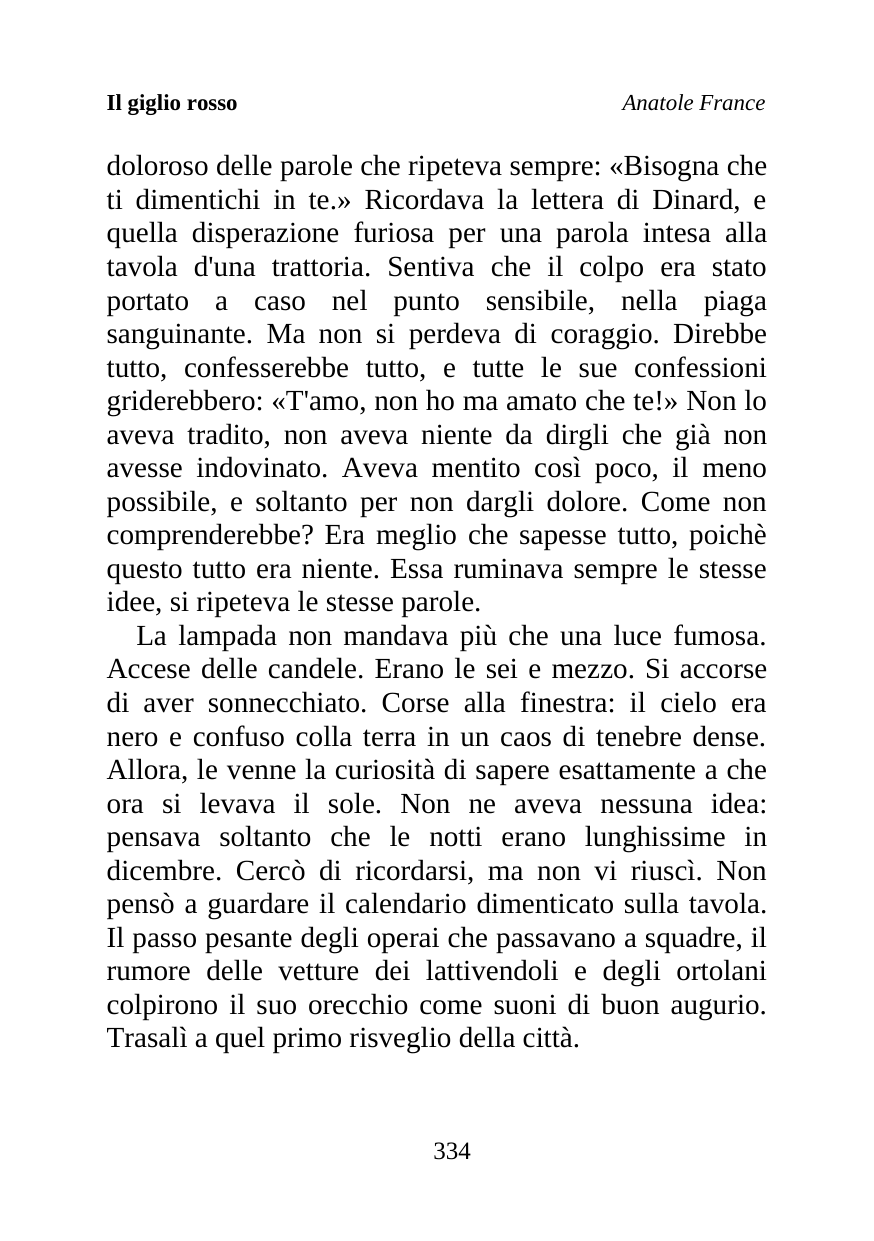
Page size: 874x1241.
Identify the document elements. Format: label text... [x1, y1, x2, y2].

text doloroso delle parole che ripeteva sempre: «Bisogna che ti dimentichi in te.» Ricordava la lettera di Dinard, e quella disperazione furiosa per una parola intesa alla tavola d'una trattoria. Sentiva che il colpo era stato portato a caso nel punto sensibile, nella piaga sanguinante. Ma non si perdeva di coraggio. Direbbe tutto, confesserebbe tutto, e tutte le sue confessioni griderebbero: «T'amo, non ho ma amato che te!» Non lo aveva tradito, non aveva niente da dirgli che già non avesse indovinato. Aveva mentito così poco, il meno possibile, e soltanto per non dargli dolore. Come non comprenderebbe? Era meglio che sapesse tutto, poichè questo tutto era niente. Essa ruminava sempre le stesse idee, si ripeteva le stesse parole. [106, 148, 768, 618]
text La lampada non mandava più che una luce fumosa. Accese delle candele. Erano le sei e mezzo. Si accorse di aver sonnecchiato. Corse alla finestra: il cielo era nero e confuso colla terra in un caos di tenebre dense. Allora, le venne la curiosità di sapere esattamente a che ora si levava il sole. Non ne aveva nessuna idea: pensava soltanto che le notti erano lunghissime in dicembre. Cercò di ricordarsi, ma non vi riuscì. Non pensò a guardare il calendario dimenticato sulla tavola. Il passo pesante degli operai che passavano a squadre, il rumore delle vetture dei lattivendoli e degli ortolani colpirono il suo orecchio come suoni di buon augurio. Trasalì a quel primo risveglio della città. [106, 618, 768, 1054]
